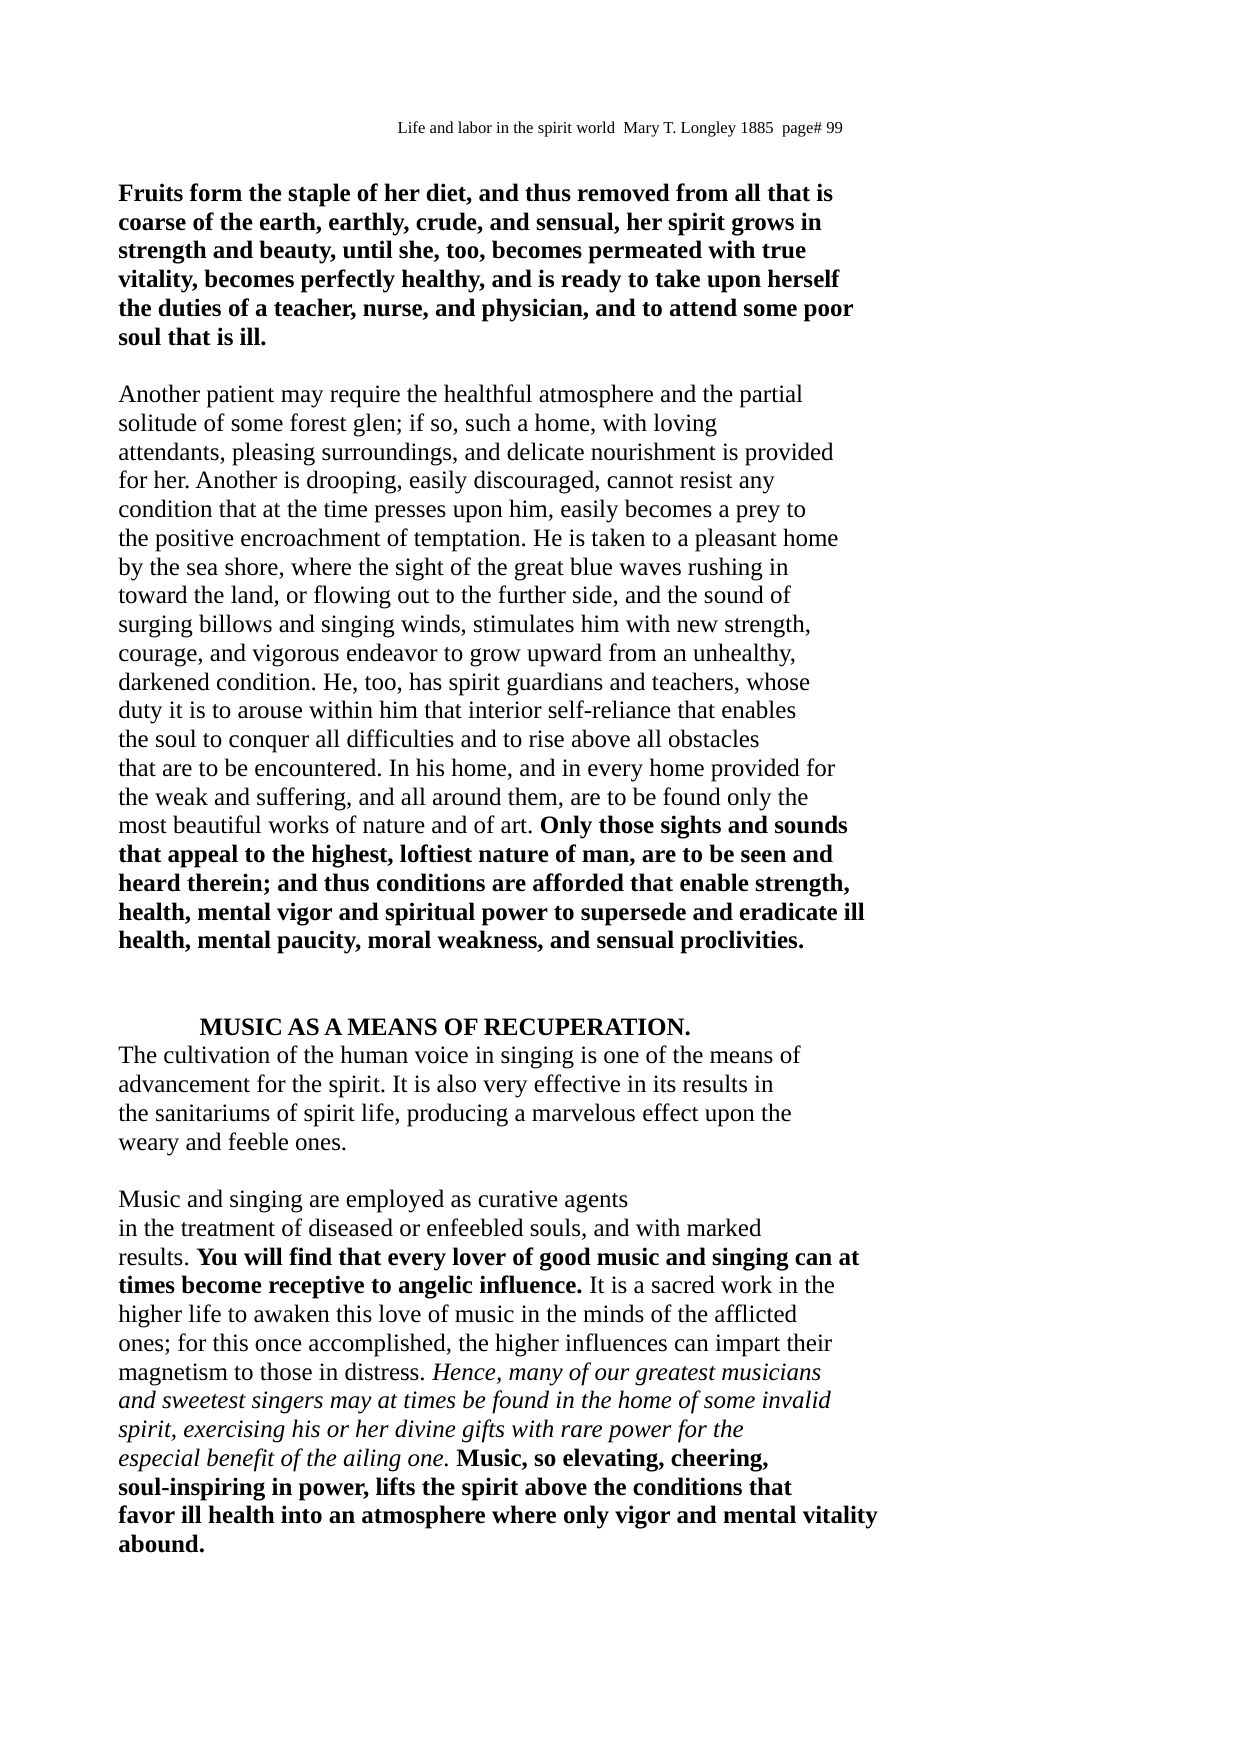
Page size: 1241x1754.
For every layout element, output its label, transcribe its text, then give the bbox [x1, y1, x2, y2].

text Music and singing are employed as curative agents [118, 1184, 1122, 1213]
text favor ill health into an atmosphere where only vigor and mental vitality [118, 1501, 1122, 1529]
text health, mental vigor and spiritual power to supersede and eradicate ill [118, 897, 1122, 926]
text surging billows and singing winds, stimulates him with new strength, [118, 609, 1122, 638]
text the weak and suffering, and all around them, are to be found only the [118, 782, 1122, 811]
text Another patient may require the healthful atmosphere and the partial [118, 379, 1122, 408]
text advancement for the spirit. It is also very effective in its results in [118, 1069, 1122, 1098]
text that are to be encountered. In his home, and in every home provided for [118, 753, 1122, 782]
text the sanitariums of spirit life, producing a marvelous effect upon the [118, 1098, 1122, 1127]
text MUSIC AS A MEANS OF RECUPERATION. [118, 1012, 1122, 1041]
text abound. [118, 1529, 1122, 1558]
text solitude of some forest glen; if so, such a home, with loving [118, 408, 1122, 437]
text magnetism to those in distress. Hence, many of our greatest musicians [118, 1357, 1122, 1386]
text higher life to awaken this love of music in the minds of the afflicted [118, 1299, 1122, 1328]
text health, mental paucity, moral weakness, and sensual proclivities. [118, 926, 1122, 954]
text soul that is ill. [118, 322, 1122, 351]
text strength and beauty, until she, too, becomes permeated with true [118, 236, 1122, 264]
text that appeal to the highest, loftiest nature of man, are to be seen and [118, 839, 1122, 868]
text especial benefit of the ailing one. Music, so elevating, cheering, [118, 1443, 1122, 1472]
text weary and feeble ones. [118, 1127, 1122, 1156]
text courage, and vigorous endeavor to grow upward from an unhealthy, [118, 638, 1122, 667]
text in the treatment of diseased or enfeebled souls, and with marked [118, 1213, 1122, 1242]
text ones; for this once accomplished, the higher influences can impart their [118, 1328, 1122, 1357]
text the soul to conquer all difficulties and to rise above all obstacles [118, 724, 1122, 753]
text the duties of a teacher, nurse, and physician, and to attend some poor [118, 293, 1122, 322]
text by the sea shore, where the sight of the great blue waves rushing in [118, 552, 1122, 581]
text times become receptive to angelic influence. It is a sacred work in the [118, 1271, 1122, 1299]
text attendants, pleasing surroundings, and delicate nourishment is provided [118, 437, 1122, 466]
text spirit, exercising his or her divine gifts with rare power for the [118, 1414, 1122, 1443]
text duty it is to arouse within him that interior self-reliance that enables [118, 696, 1122, 724]
text most beautiful works of nature and of art. Only those sights and sounds [118, 811, 1122, 839]
text heard therein; and thus conditions are afforded that enable strength, [118, 868, 1122, 897]
text Fruits form the staple of her diet, and thus removed from all that is [118, 178, 1122, 207]
text darkened condition. He, too, has spirit guardians and teachers, whose [118, 667, 1122, 696]
text for her. Another is drooping, easily discouraged, cannot resist any [118, 466, 1122, 494]
text condition that at the time presses upon him, easily becomes a prey to [118, 494, 1122, 523]
text vitality, becomes perfectly healthy, and is ready to take upon herself [118, 264, 1122, 293]
text soul-inspiring in power, lifts the spirit above the conditions that [118, 1472, 1122, 1501]
text results. You will find that every lover of good music and singing can at [118, 1242, 1122, 1271]
text coarse of the earth, earthly, crude, and sensual, her spirit grows in [118, 207, 1122, 236]
text and sweetest singers may at times be found in the home of some invalid [118, 1386, 1122, 1414]
text the positive encroachment of temptation. He is taken to a pleasant home [118, 523, 1122, 552]
text The cultivation of the human voice in singing is one of the means of [118, 1041, 1122, 1069]
text toward the land, or flowing out to the further side, and the sound of [118, 581, 1122, 609]
